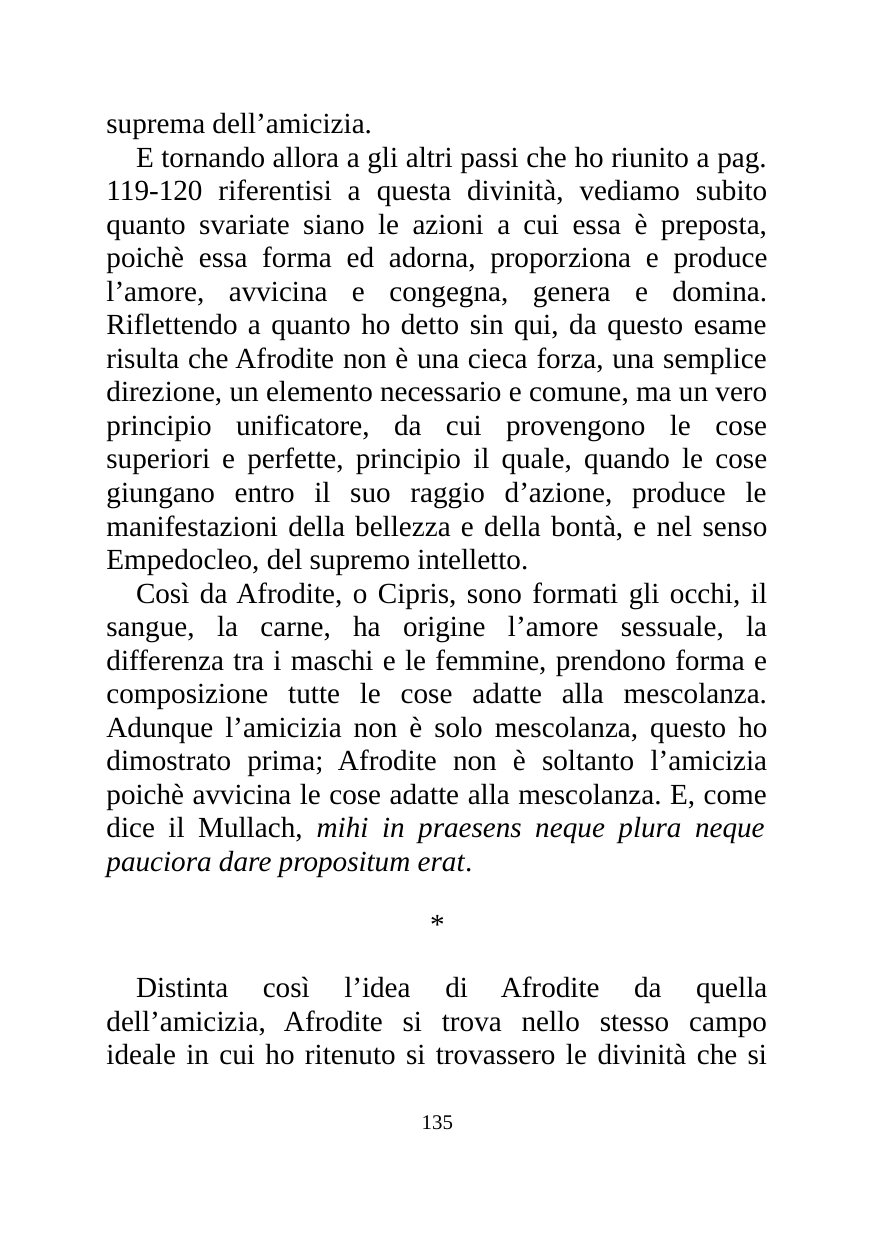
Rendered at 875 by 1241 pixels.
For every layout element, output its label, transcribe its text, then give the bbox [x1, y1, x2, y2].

text Distinta così l’idea di Afrodite da quella dell’amicizia, Afrodite si trova nello stesso campo ideale in cui ho ritenuto si trovassero le divinità che si [106, 970, 768, 1071]
text suprema dell’amicizia. [106, 106, 768, 140]
text E tornando allora a gli altri passi che ho riunito a pag. 119-120 riferentisi a questa divinità, vediamo subito quanto svariate siano le azioni a cui essa è preposta, poichè essa forma ed adorna, proporziona e produce l’amore, avvicina e congegna, genera e domina. Riflettendo a quanto ho detto sin qui, da questo esame risulta che Afrodite non è una cieca forza, una semplice direzione, un elemento necessario e comune, ma un vero principio unificatore, da cui provengono le cose superiori e perfette, principio il quale, quando le cose giungano entro il suo raggio d’azione, produce le manifestazioni della bellezza e della bontà, e nel senso Empedocleo, del supremo intelletto. [106, 140, 768, 576]
text * [106, 907, 768, 941]
text Così da Afrodite, o Cipris, sono formati gli occhi, il sangue, la carne, ha origine l’amore sessuale, la differenza tra i maschi e le femmine, prendono forma e composizione tutte le cose adatte alla mescolanza. Adunque l’amicizia non è solo mescolanza, questo ho dimostrato prima; Afrodite non è soltanto l’amicizia poichè avvicina le cose adatte alla mescolanza. E, come dice il Mullach, mihi in praesens neque plura neque pauciora dare propositum erat. [106, 576, 768, 878]
